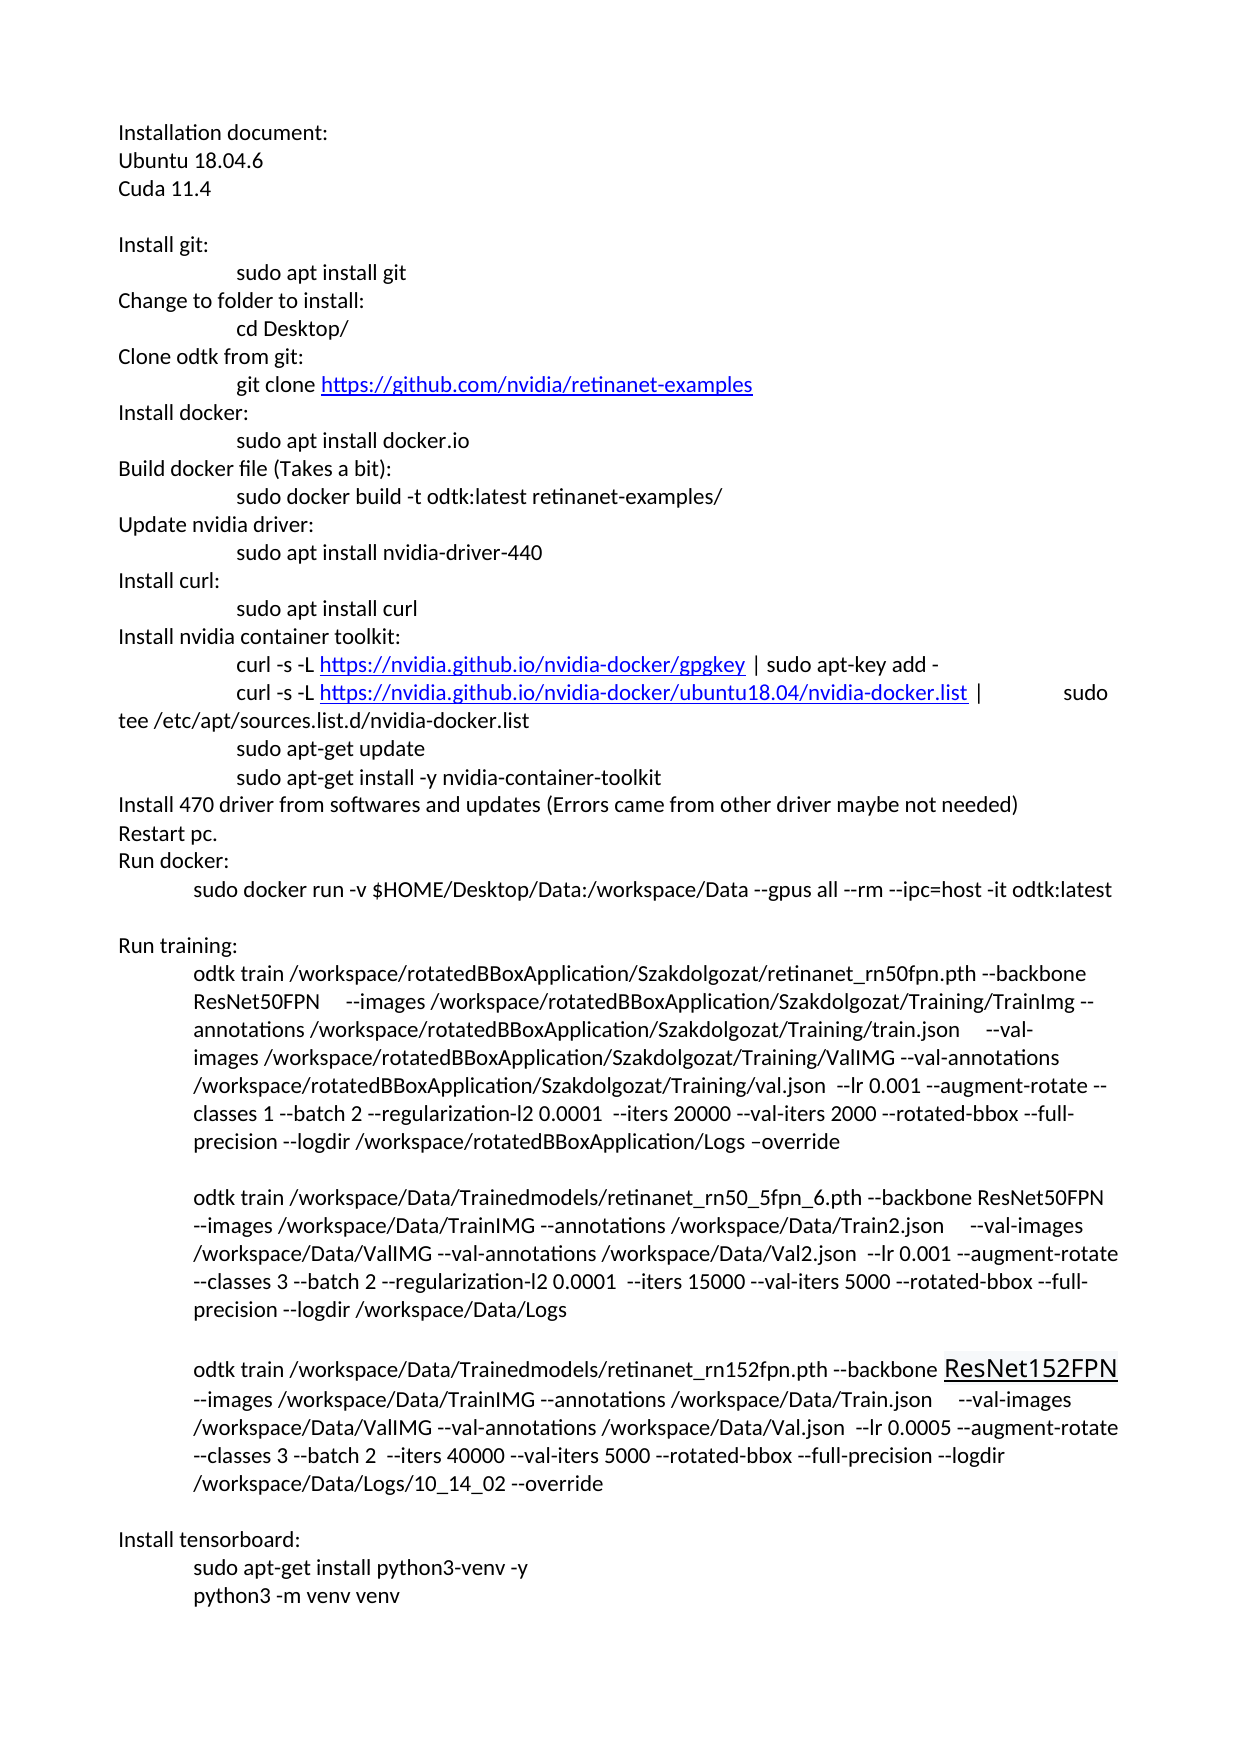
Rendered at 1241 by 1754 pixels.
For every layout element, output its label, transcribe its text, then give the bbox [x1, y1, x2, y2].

text Build docker file (Takes a bit): [118, 454, 1122, 482]
text sudo apt-get update [118, 734, 1122, 763]
text sudo apt install curl [118, 594, 1122, 622]
text odtk train /workspace/rotatedBBoxApplication/Szakdolgozat/retinanet_rn50fpn.pth --backbone ResNet50FPN --images /workspace/rotatedBBoxApplication/Szakdolgozat/Training/TrainImg --annotations /workspace/rotatedBBoxApplication/Szakdolgozat/Training/train.json --val-images /workspace/rotatedBBoxApplication/Szakdolgozat/Training/ValIMG --val-annotations /workspace/rotatedBBoxApplication/Szakdolgozat/Training/val.json --lr 0.001 --augment-rotate --classes 1 --batch 2 --regularization-l2 0.0001 --iters 20000 --val-iters 2000 --rotated-bbox --full-precision --logdir /workspace/rotatedBBoxApplication/Logs –override [193, 959, 1122, 1155]
text Installation document: Ubuntu 18.04.6 Cuda 11.4 [118, 118, 1122, 202]
text Run training: [118, 931, 1122, 959]
text cd Desktop/ [118, 314, 1122, 342]
text odtk train /workspace/Data/Trainedmodels/retinanet_rn50_5fpn_6.pth --backbone ResNet50FPN --images /workspace/Data/TrainIMG --annotations /workspace/Data/Train2.json --val-images /workspace/Data/ValIMG --val-annotations /workspace/Data/Val2.json --lr 0.001 --augment-rotate --classes 3 --batch 2 --regularization-l2 0.0001 --iters 15000 --val-iters 5000 --rotated-bbox --full-precision --logdir /workspace/Data/Logs [193, 1183, 1122, 1323]
text Install curl: [118, 566, 1122, 594]
text Change to folder to install: [118, 286, 1122, 314]
text Clone odtk from git: [118, 342, 1122, 370]
text Install git: [118, 230, 1122, 258]
text sudo apt-get install python3-venv -y [193, 1553, 1122, 1581]
text sudo apt install docker.io [118, 426, 1122, 454]
text sudo apt-get install -y nvidia-container-toolkit [118, 763, 1122, 791]
text curl -s -L https://nvidia.github.io/nvidia-docker/gpgkey | sudo apt-key add - [118, 651, 1122, 678]
text odtk train /workspace/Data/Trainedmodels/retinanet_rn152fpn.pth --backbone ResNet152FPN --images /workspace/Data/TrainIMG --annotations /workspace/Data/Train.json --val-images /workspace/Data/ValIMG --val-annotations /workspace/Data/Val.json --lr 0.0005 --augment-rotate --classes 3 --batch 2 --iters 40000 --val-iters 5000 --rotated-bbox --full-precision --logdir /workspace/Data/Logs/10_14_02 --override [193, 1351, 1122, 1497]
text Install tensorboard: [118, 1525, 1122, 1553]
text sudo docker run -v $HOME/Desktop/Data:/workspace/Data --gpus all --rm --ipc=host -it odtk:latest [193, 875, 1122, 903]
text sudo docker build -t odtk:latest retinanet-examples/ [118, 482, 1122, 510]
text Install 470 driver from softwares and updates (Errors came from other driver maybe not needed) [118, 791, 1122, 819]
text Update nvidia driver: [118, 510, 1122, 538]
text git clone https://github.com/nvidia/retinanet-examples [118, 370, 1122, 398]
text Restart pc. Run docker: [118, 819, 1122, 875]
text sudo apt install git [118, 258, 1122, 286]
text curl -s -L https://nvidia.github.io/nvidia-docker/ubuntu18.04/nvidia-docker.list | sudo tee /etc/apt/sources.list.d/nvidia-docker.list [118, 678, 1122, 734]
text sudo apt install nvidia-driver-440 [118, 538, 1122, 566]
text Install docker: [118, 398, 1122, 426]
text python3 -m venv venv [193, 1581, 1122, 1609]
text Install nvidia container toolkit: [118, 622, 1122, 651]
